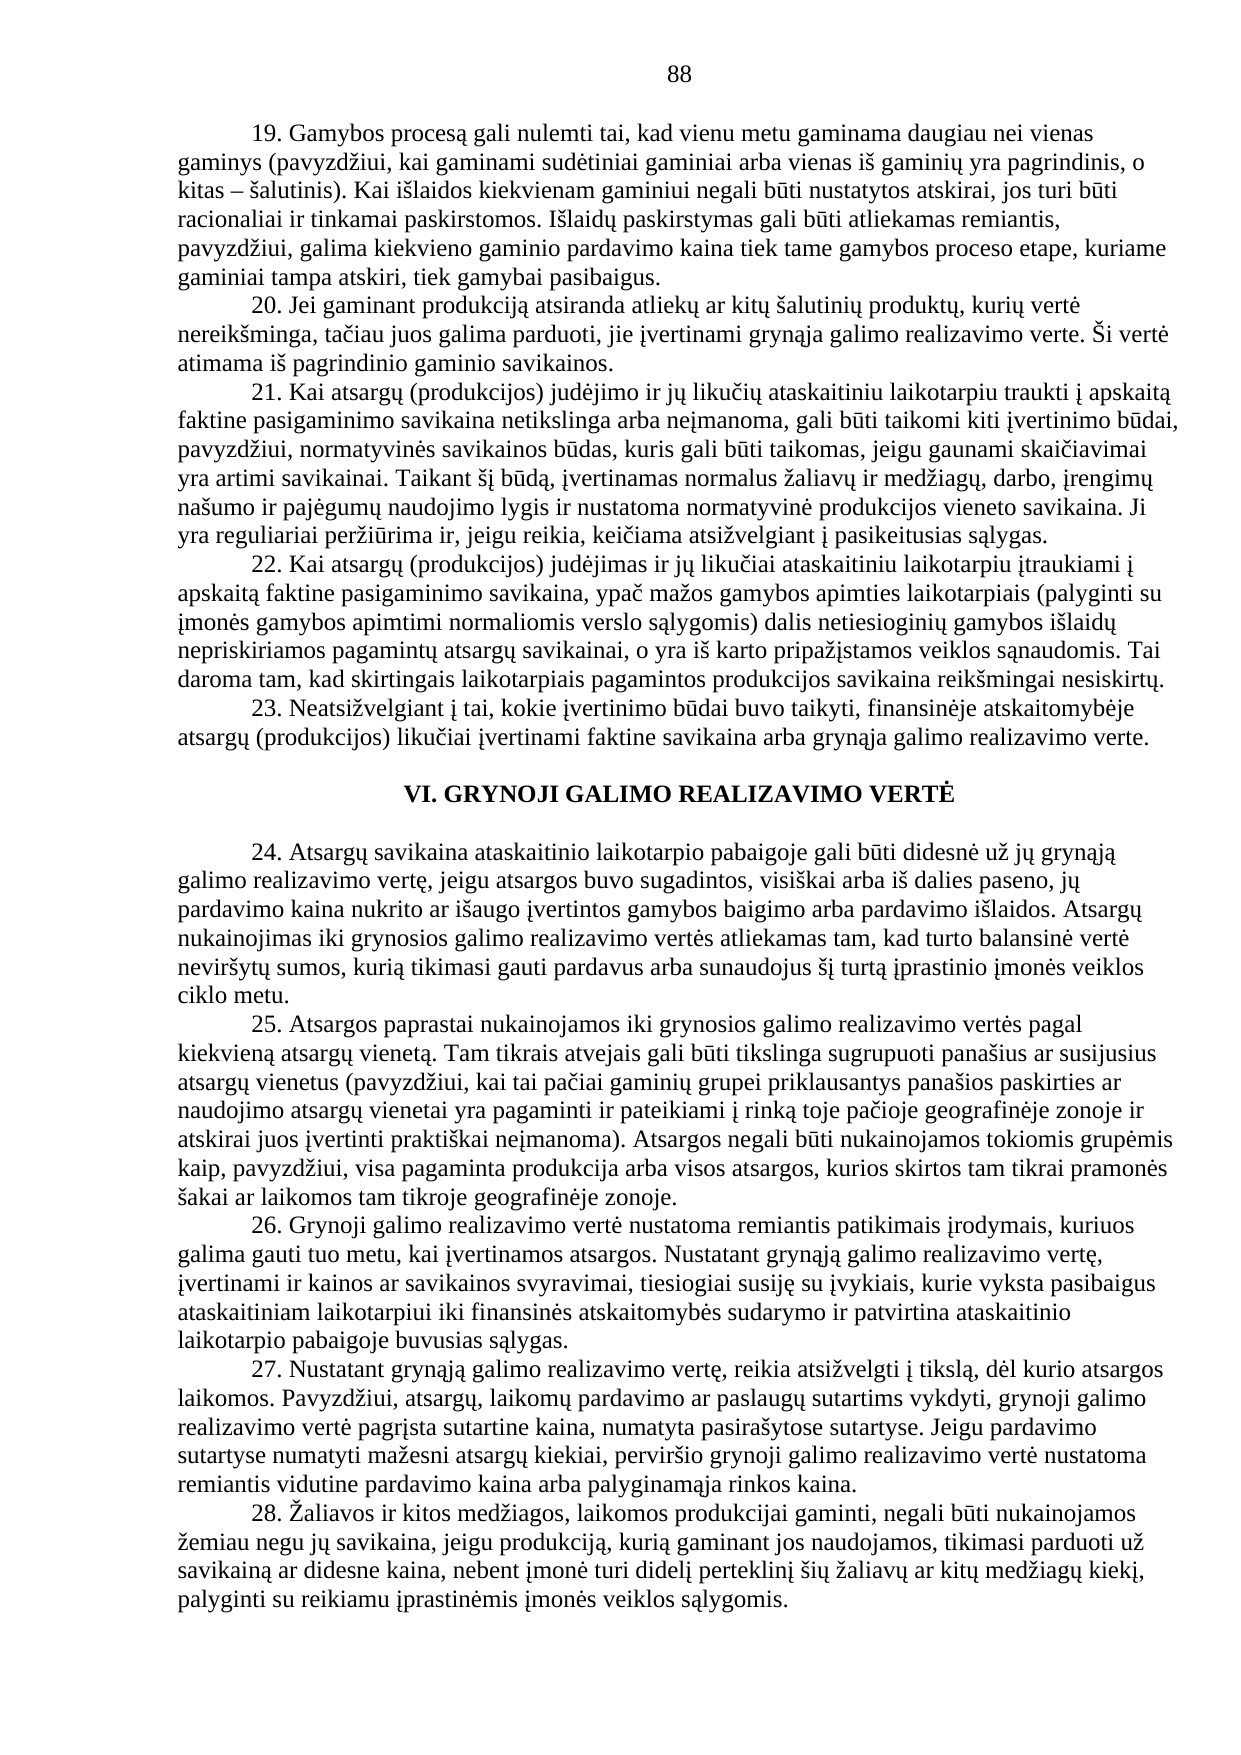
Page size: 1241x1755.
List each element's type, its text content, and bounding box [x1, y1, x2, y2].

text 21. Kai atsargų (produkcijos) judėjimo ir jų likučių ataskaitiniu laikotarpiu traukti į apskaitą faktine pasigaminimo savikaina netikslinga arba neįmanoma, gali būti taikomi kiti įvertinimo būdai, pavyzdžiui, normatyvinės savikainos būdas, kuris gali būti taikomas, jeigu gaunami skaičiavimai yra artimi savikainai. Taikant šį būdą, įvertinamas normalus žaliavų ir medžiagų, darbo, įrengimų našumo ir pajėgumų naudojimo lygis ir nustatoma normatyvinė produkcijos vieneto savikaina. Ji yra reguliariai peržiūrima ir, jeigu reikia, keičiama atsižvelgiant į pasikeitusias sąlygas. [177, 377, 1181, 549]
text 24. Atsargų savikaina ataskaitinio laikotarpio pabaigoje gali būti didesnė už jų grynąją galimo realizavimo vertę, jeigu atsargos buvo sugadintos, visiškai arba iš dalies paseno, jų pardavimo kaina nukrito ar išaugo įvertintos gamybos baigimo arba pardavimo išlaidos. Atsargų nukainojimas iki grynosios galimo realizavimo vertės atliekamas tam, kad turto balansinė vertė neviršytų sumos, kurią tikimasi gauti pardavus arba sunaudojus šį turtą įprastinio įmonės veiklos ciklo metu. [177, 837, 1181, 1009]
text 25. Atsargos paprastai nukainojamos iki grynosios galimo realizavimo vertės pagal kiekvieną atsargų vienetą. Tam tikrais atvejais gali būti tikslinga sugrupuoti panašius ar susijusius atsargų vienetus (pavyzdžiui, kai tai pačiai gaminių grupei priklausantys panašios paskirties ar naudojimo atsargų vienetai yra pagaminti ir pateikiami į rinką toje pačioje geografinėje zonoje ir atskirai juos įvertinti praktiškai neįmanoma). Atsargos negali būti nukainojamos tokiomis grupėmis kaip, pavyzdžiui, visa pagaminta produkcija arba visos atsargos, kurios skirtos tam tikrai pramonės šakai ar laikomos tam tikroje geografinėje zonoje. [177, 1009, 1181, 1211]
text 20. Jei gaminant produkciją atsiranda atliekų ar kitų šalutinių produktų, kurių vertė nereikšminga, tačiau juos galima parduoti, jie įvertinami grynąja galimo realizavimo verte. Ši vertė atimama iš pagrindinio gaminio savikainos. [177, 291, 1181, 377]
text 19. Gamybos procesą gali nulemti tai, kad vienu metu gaminama daugiau nei vienas gaminys (pavyzdžiui, kai gaminami sudėtiniai gaminiai arba vienas iš gaminių yra pagrindinis, o kitas – šalutinis). Kai išlaidos kiekvienam gaminiui negali būti nustatytos atskirai, jos turi būti racionaliai ir tinkamai paskirstomos. Išlaidų paskirstymas gali būti atliekamas remiantis, pavyzdžiui, galima kiekvieno gaminio pardavimo kaina tiek tame gamybos proceso etape, kuriame gaminiai tampa atskiri, tiek gamybai pasibaigus. [177, 118, 1181, 291]
text 26. Grynoji galimo realizavimo vertė nustatoma remiantis patikimais įrodymais, kuriuos galima gauti tuo metu, kai įvertinamos atsargos. Nustatant grynąją galimo realizavimo vertę, įvertinami ir kainos ar savikainos svyravimai, tiesiogiai susiję su įvykiais, kurie vyksta pasibaigus ataskaitiniam laikotarpiui iki finansinės atskaitomybės sudarymo ir patvirtina ataskaitinio laikotarpio pabaigoje buvusias sąlygas. [177, 1211, 1181, 1354]
text 28. Žaliavos ir kitos medžiagos, laikomos produkcijai gaminti, negali būti nukainojamos žemiau negu jų savikaina, jeigu produkciją, kurią gaminant jos naudojamos, tikimasi parduoti už savikainą ar didesne kaina, nebent įmonė turi didelį perteklinį šių žaliavų ar kitų medžiagų kiekį, palyginti su reikiamu įprastinėmis įmonės veiklos sąlygomis. [177, 1498, 1181, 1613]
text 27. Nustatant grynąją galimo realizavimo vertę, reikia atsižvelgti į tikslą, dėl kurio atsargos laikomos. Pavyzdžiui, atsargų, laikomų pardavimo ar paslaugų sutartims vykdyti, grynoji galimo realizavimo vertė pagrįsta sutartine kaina, numatyta pasirašytose sutartyse. Jeigu pardavimo sutartyse numatyti mažesni atsargų kiekiai, perviršio grynoji galimo realizavimo vertė nustatoma remiantis vidutine pardavimo kaina arba palyginamąja rinkos kaina. [177, 1354, 1181, 1498]
text 22. Kai atsargų (produkcijos) judėjimas ir jų likučiai ataskaitiniu laikotarpiu įtraukiami į apskaitą faktine pasigaminimo savikaina, ypač mažos gamybos apimties laikotarpiais (palyginti su įmonės gamybos apimtimi normaliomis verslo sąlygomis) dalis netiesioginių gamybos išlaidų nepriskiriamos pagamintų atsargų savikainai, o yra iš karto pripažįstamos veiklos sąnaudomis. Tai daroma tam, kad skirtingais laikotarpiais pagamintos produkcijos savikaina reikšmingai nesiskirtų. [177, 549, 1181, 693]
text VI. GRYNOJI GALIMO REALIZAVIMO VERTĖ [177, 779, 1181, 808]
text 23. Neatsižvelgiant į tai, kokie įvertinimo būdai buvo taikyti, finansinėje atskaitomybėje atsargų (produkcijos) likučiai įvertinami faktine savikaina arba grynąja galimo realizavimo verte. [177, 693, 1181, 751]
